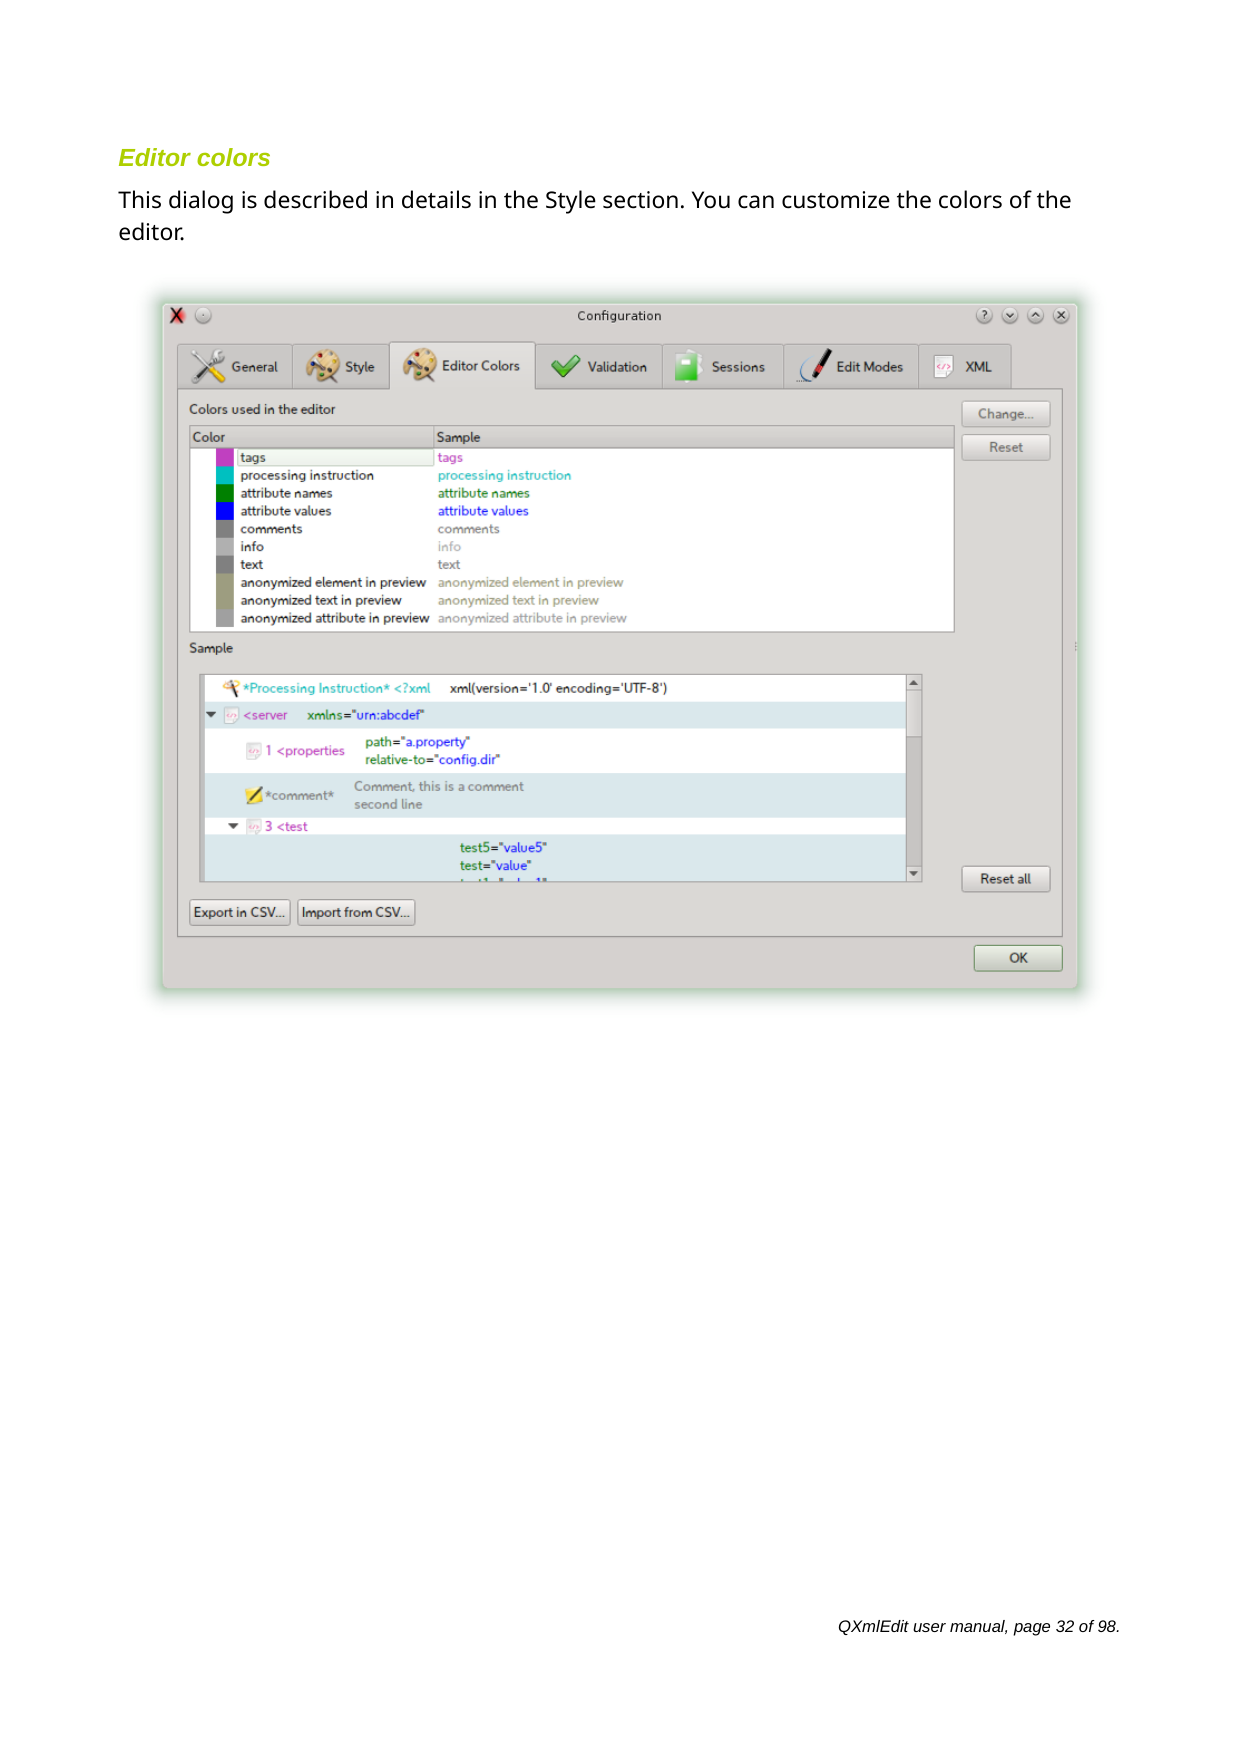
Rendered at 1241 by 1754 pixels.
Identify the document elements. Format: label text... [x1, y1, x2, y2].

picture [118, 259, 1122, 1033]
text This dialog is described in details in the Style section. You can customize the colors of the editor. [118, 184, 1122, 247]
subtitle Editor colors [118, 143, 1122, 172]
